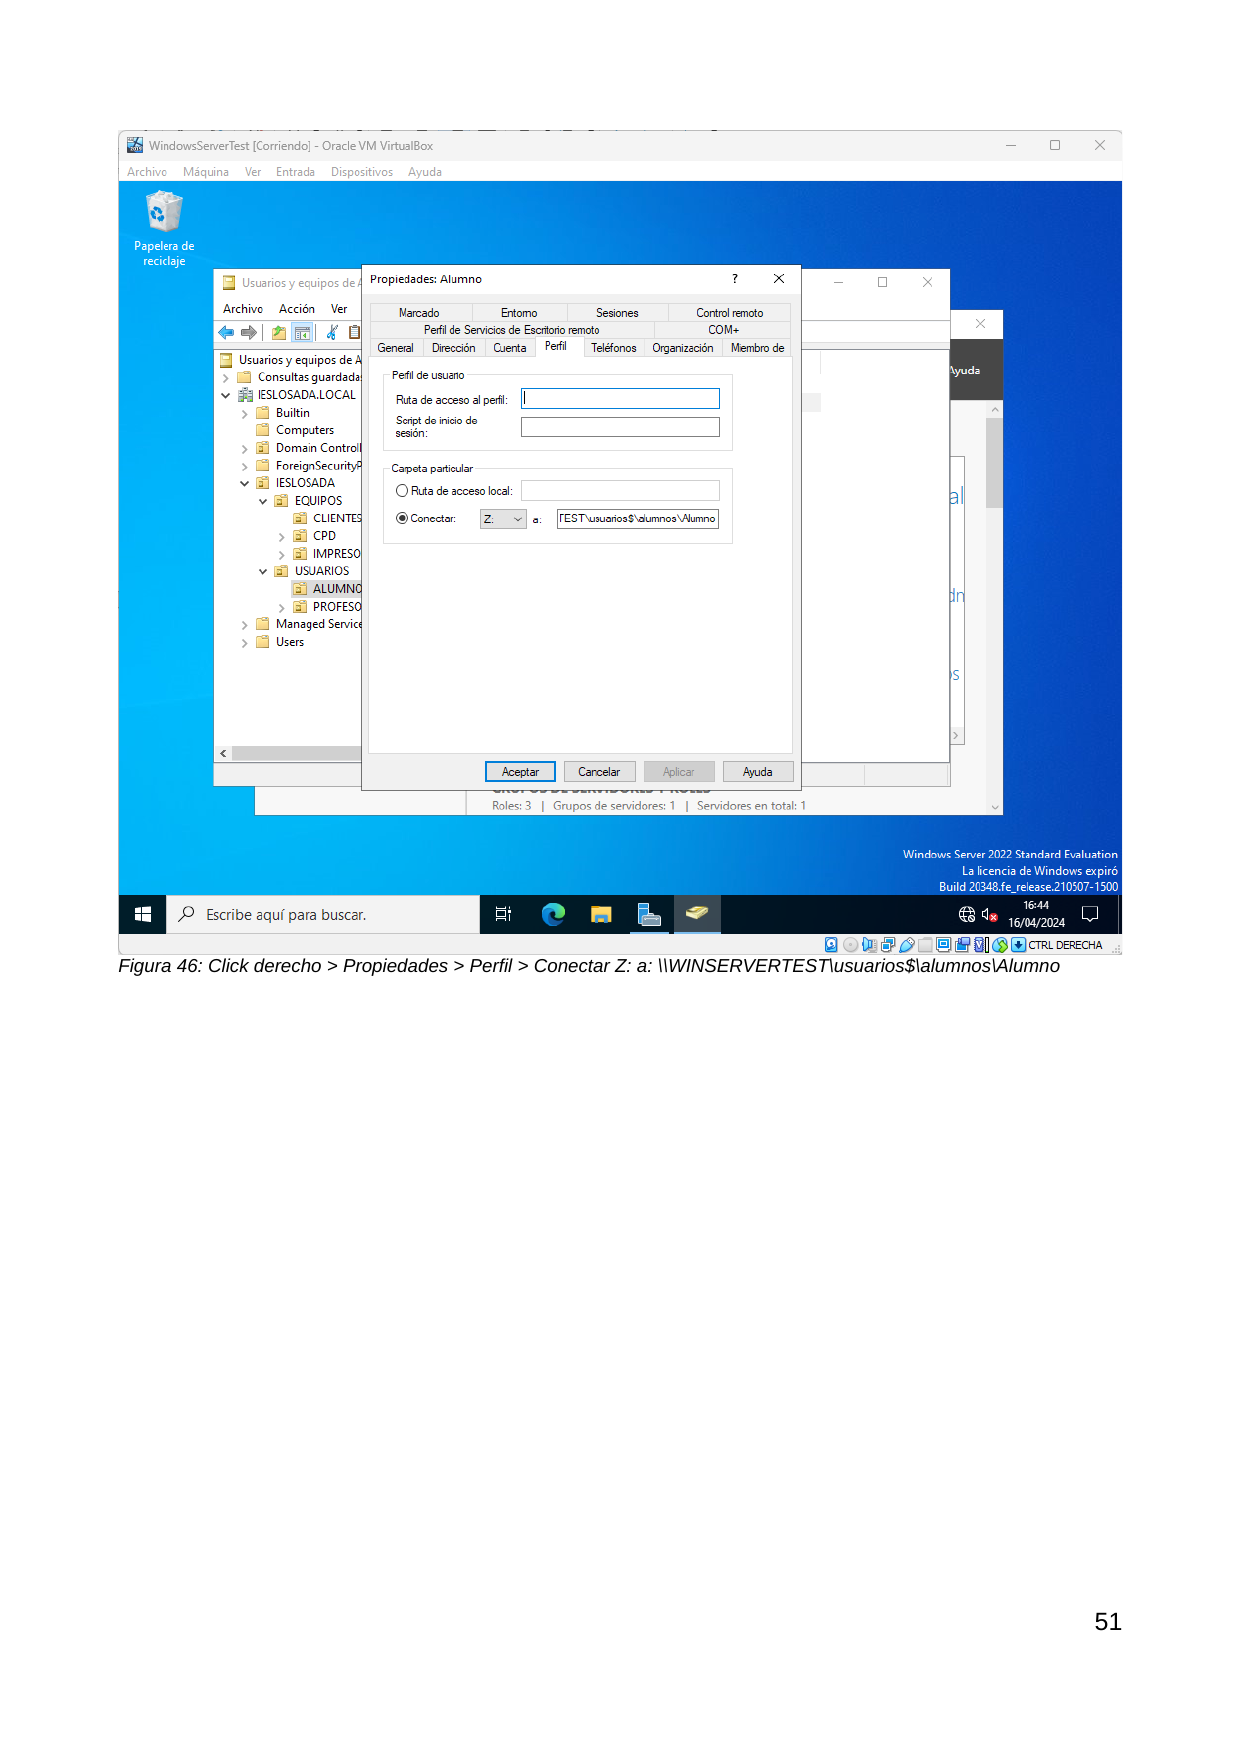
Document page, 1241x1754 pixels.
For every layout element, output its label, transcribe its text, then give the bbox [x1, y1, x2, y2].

picture [118, 130, 1123, 955]
text Figura 46: Click derecho > Propiedades > Perfil > Conectar Z: a: \\WINSERVERTEST\usuarios$\alumnos\Alumno [118, 955, 1122, 976]
picture [147, 191, 182, 231]
